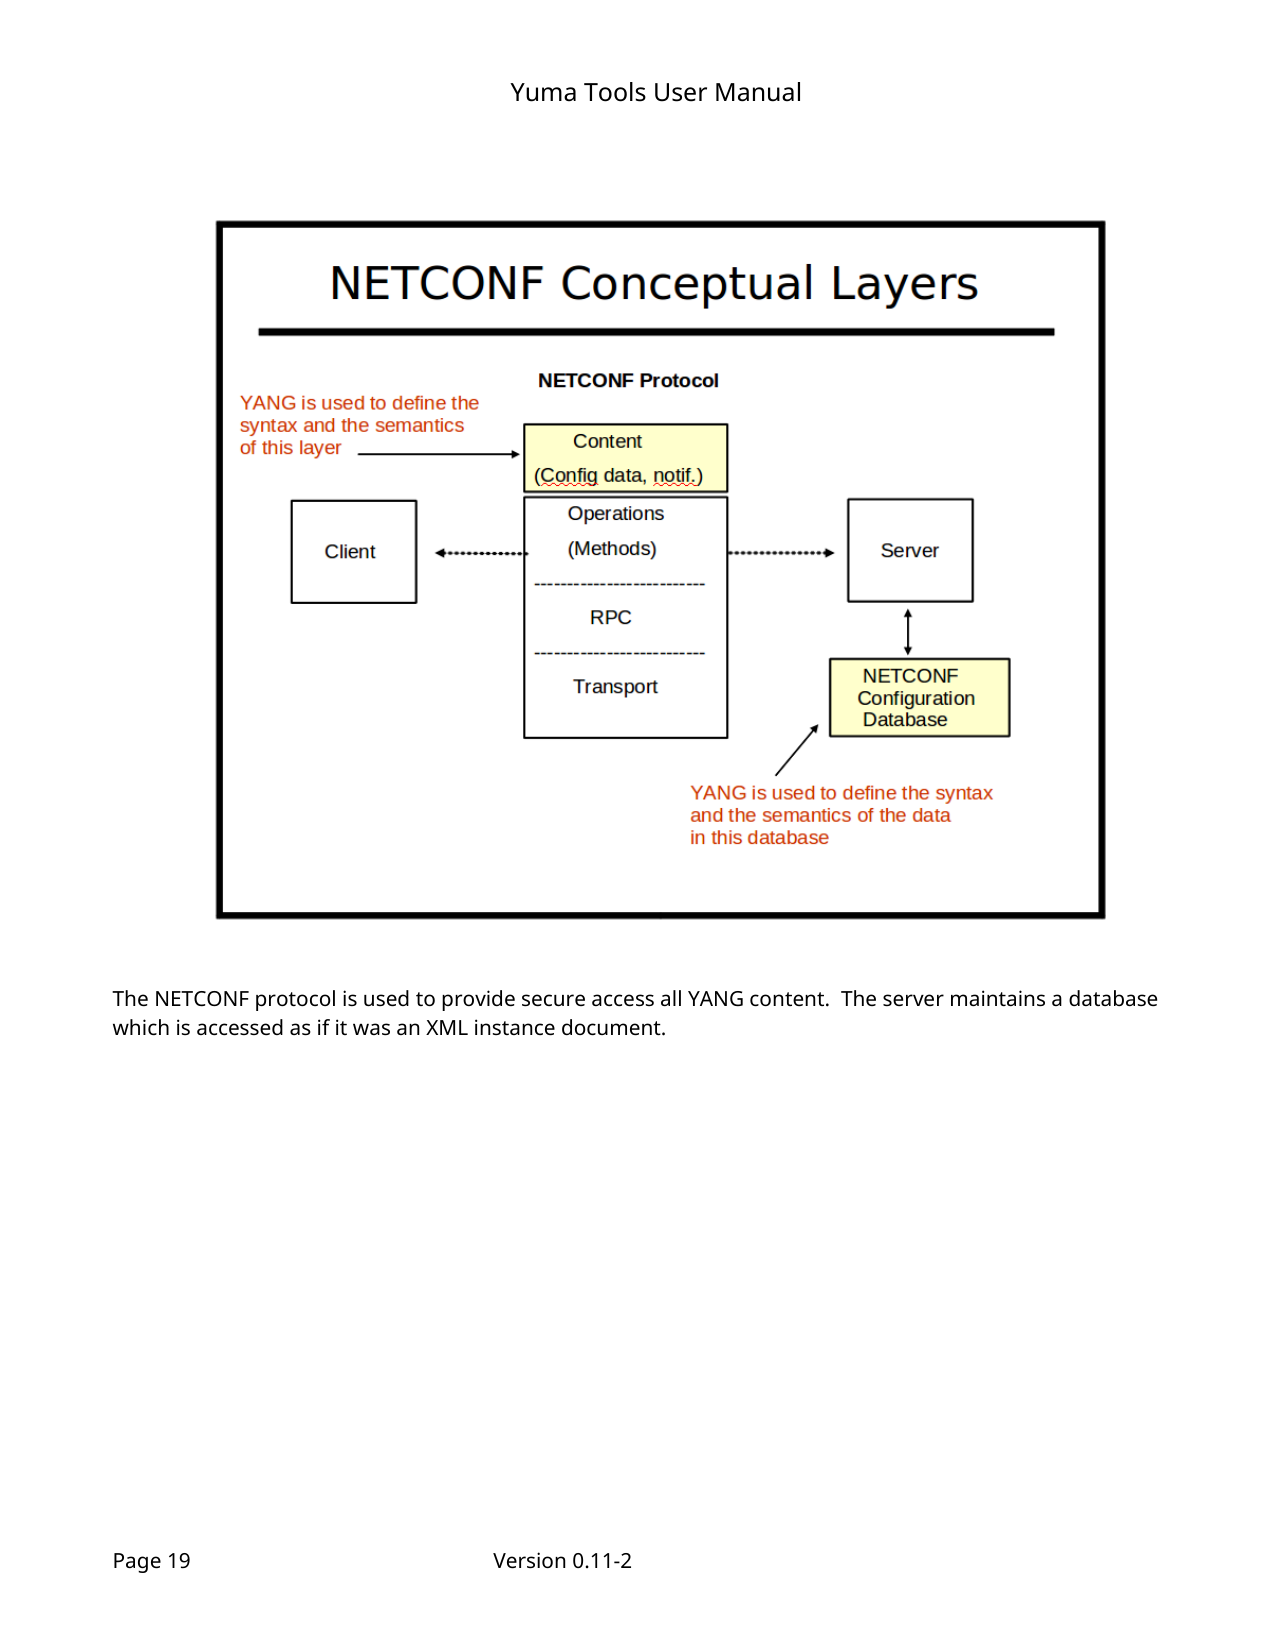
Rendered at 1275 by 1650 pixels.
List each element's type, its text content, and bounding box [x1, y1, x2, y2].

text The NETCONF protocol is used to provide secure access all YANG content. The server maintains a database which is accessed as if it was an XML instance document. [112, 984, 1200, 1041]
picture [149, 179, 1164, 944]
